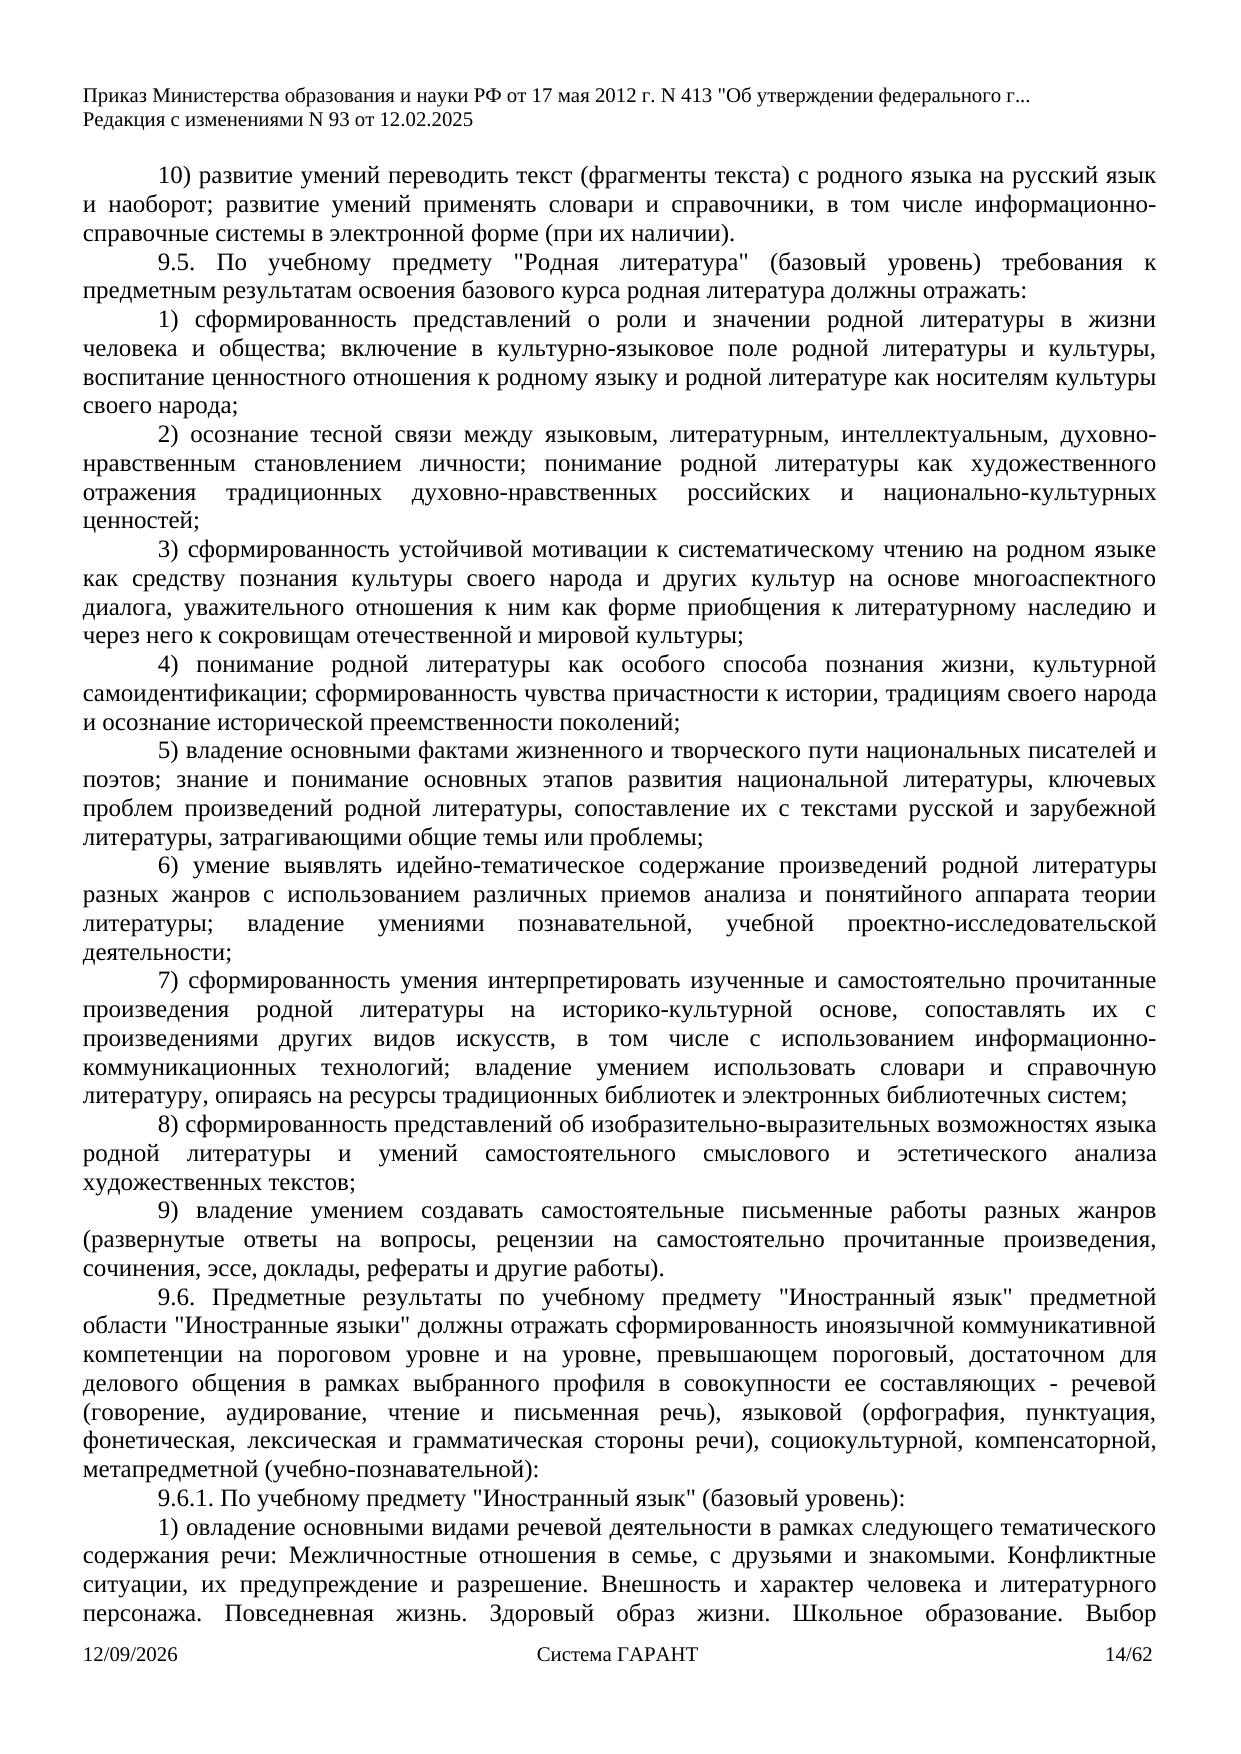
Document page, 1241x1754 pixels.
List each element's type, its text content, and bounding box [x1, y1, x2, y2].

text 10) развитие умений переводить текст (фрагменты текста) с родного языка на русский язык и наоборот; развитие умений применять словари и справочники, в том числе информационно-справочные системы в электронной форме (при их наличии). [83, 160, 1157, 247]
text 9.5. По учебному предмету "Родная литература" (базовый уровень) требования к предметным результатам освоения базового курса родная литература должны отражать: [83, 247, 1157, 304]
text 1) овладение основными видами речевой деятельности в рамках следующего тематического содержания речи: Межличностные отношения в семье, с друзьями и знакомыми. Конфликтные ситуации, их предупреждение и разрешение. Внешность и характер человека и литературного персонажа. Повседневная жизнь. Здоровый образ жизни. Школьное образование. Выбор [83, 1512, 1157, 1627]
text 8) сформированность представлений об изобразительно-выразительных возможностях языка родной литературы и умений самостоятельного смыслового и эстетического анализа художественных текстов; [83, 1109, 1157, 1195]
text 4) понимание родной литературы как особого способа познания жизни, культурной самоидентификации; сформированность чувства причастности к истории, традициям своего народа и осознание исторической преемственности поколений; [83, 649, 1157, 735]
text 3) сформированность устойчивой мотивации к систематическому чтению на родном языке как средству познания культуры своего народа и других культур на основе многоаспектного диалога, уважительного отношения к ним как форме приобщения к литературному наследию и через него к сокровищам отечественной и мировой культуры; [83, 534, 1157, 649]
text 7) сформированность умения интерпретировать изученные и самостоятельно прочитанные произведения родной литературы на историко-культурной основе, сопоставлять их с произведениями других видов искусств, в том числе с использованием информационно-коммуникационных технологий; владение умением использовать словари и справочную литературу, опираясь на ресурсы традиционных библиотек и электронных библиотечных систем; [83, 965, 1157, 1109]
text 5) владение основными фактами жизненного и творческого пути национальных писателей и поэтов; знание и понимание основных этапов развития национальной литературы, ключевых проблем произведений родной литературы, сопоставление их с текстами русской и зарубежной литературы, затрагивающими общие темы или проблемы; [83, 735, 1157, 850]
text 2) осознание тесной связи между языковым, литературным, интеллектуальным, духовно-нравственным становлением личности; понимание родной литературы как художественного отражения традиционных духовно-нравственных российских и национально-культурных ценностей; [83, 419, 1157, 534]
text 9) владение умением создавать самостоятельные письменные работы разных жанров (развернутые ответы на вопросы, рецензии на самостоятельно прочитанные произведения, сочинения, эссе, доклады, рефераты и другие работы). [83, 1195, 1157, 1282]
text 9.6. Предметные результаты по учебному предмету "Иностранный язык" предметной области "Иностранные языки" должны отражать сформированность иноязычной коммуникативной компетенции на пороговом уровне и на уровне, превышающем пороговый, достаточном для делового общения в рамках выбранного профиля в совокупности ее составляющих - речевой (говорение, аудирование, чтение и письменная речь), языковой (орфография, пунктуация, фонетическая, лексическая и грамматическая стороны речи), социокультурной, компенсаторной, метапредметной (учебно-познавательной): [83, 1282, 1157, 1483]
text 9.6.1. По учебному предмету "Иностранный язык" (базовый уровень): [83, 1483, 1157, 1512]
text 6) умение выявлять идейно-тематическое содержание произведений родной литературы разных жанров с использованием различных приемов анализа и понятийного аппарата теории литературы; владение умениями познавательной, учебной проектно-исследовательской деятельности; [83, 850, 1157, 965]
text 1) сформированность представлений о роли и значении родной литературы в жизни человека и общества; включение в культурно-языковое поле родной литературы и культуры, воспитание ценностного отношения к родному языку и родной литературе как носителям культуры своего народа; [83, 304, 1157, 419]
